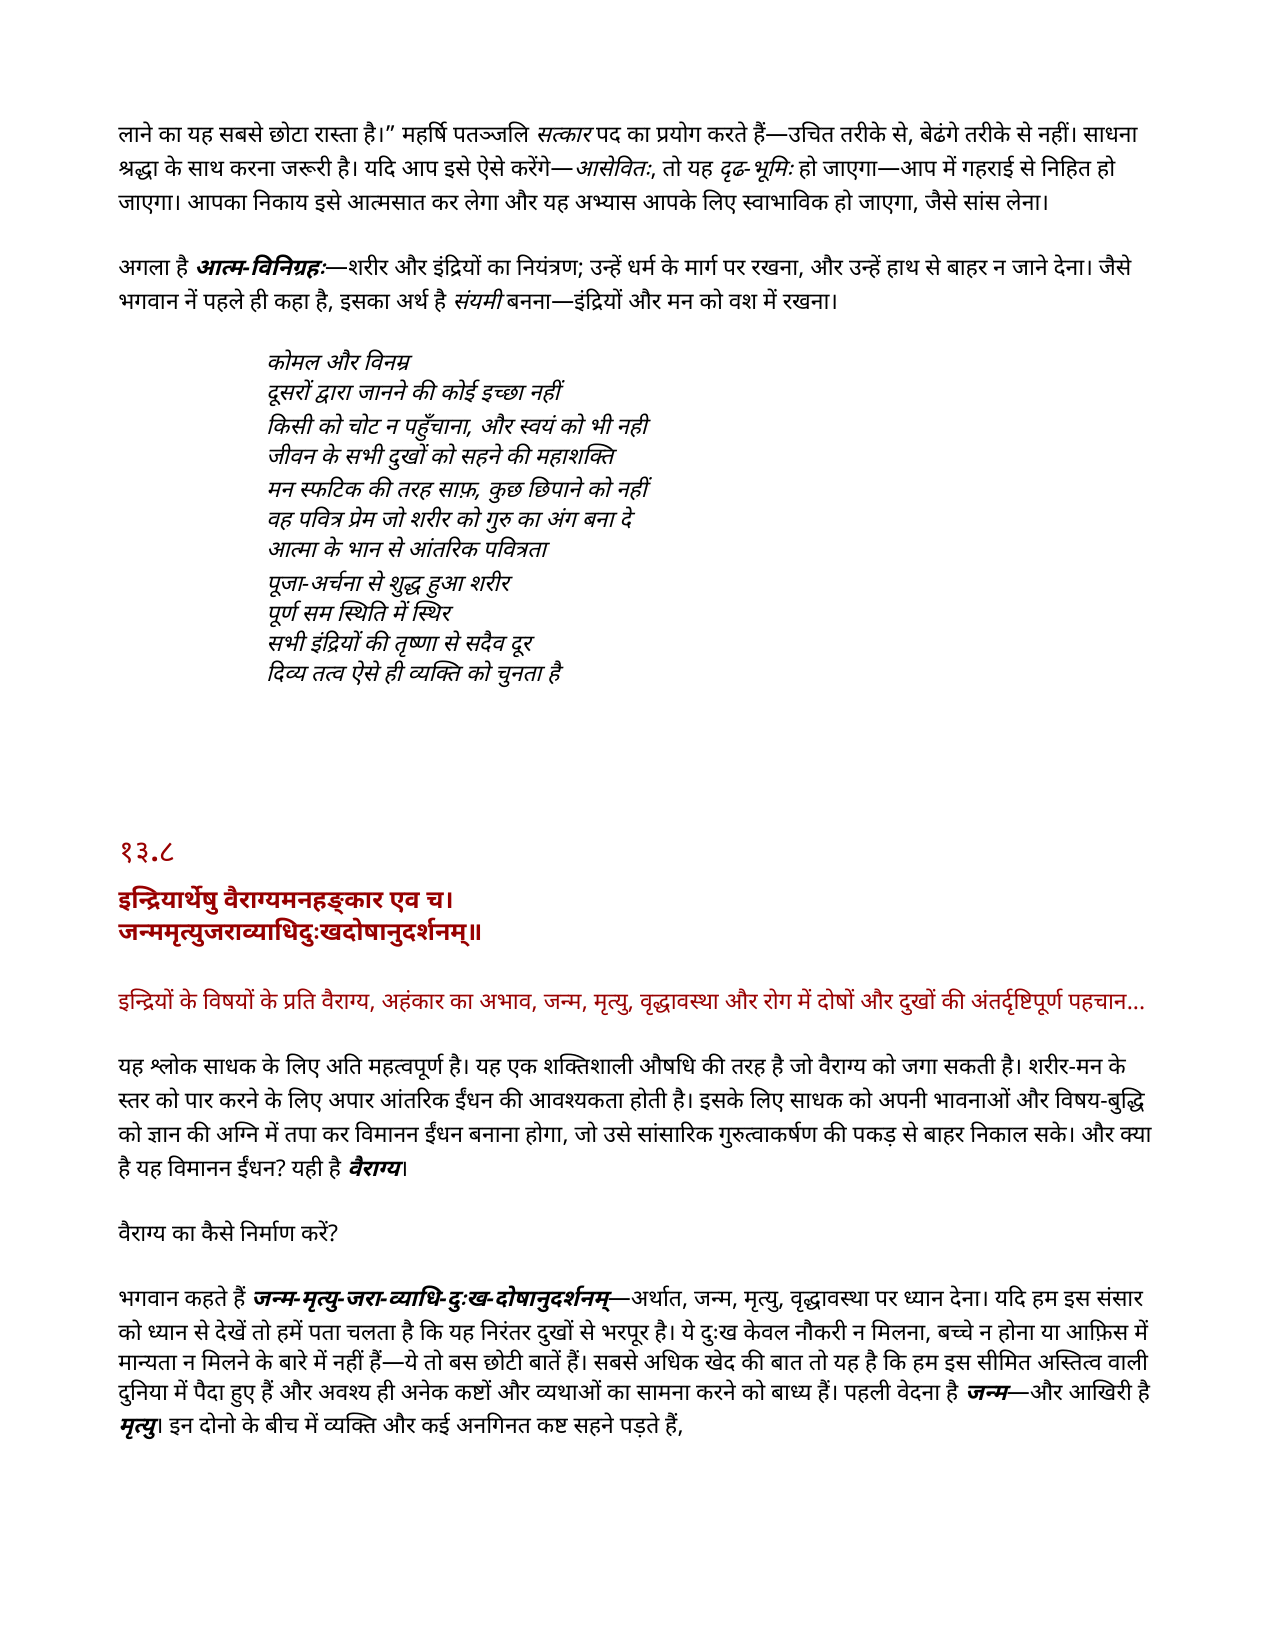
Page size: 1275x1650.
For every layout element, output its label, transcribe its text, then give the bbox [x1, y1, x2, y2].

text पूजा-अर्चना से शुद्ध हुआ शरीर [266, 567, 1157, 601]
text जन्ममृत्युजराव्याधिदुःखदोषानुदर्शनम्॥ [118, 918, 1157, 951]
text वह पवित्र प्रेम जो शरीर को गुरु का अंग बना दे [266, 507, 1157, 537]
text वैराग्य का कैसे निर्माण करें? [118, 1217, 1157, 1251]
text कोमल और विनम्र [266, 350, 1157, 380]
text जीवन के सभी दुखों को सहने की महाशक्ति [266, 443, 1157, 473]
text लाने का यह सबसे छोटा रास्ता है।” महर्षि पतञ्जलि सत्कार पद का प्रयोग करते हैं—उचित तरीके से, बेढंगे तरीके से नहीं। साधना श्रद्धा के साथ करना जरूरी है। यदि आप इसे ऐसे करेंगे—आसेवितः, तो यह दृढ-भूमिः हो जाएगा—आप में गहराई से निहित हो जाएगा। आपका निकाय इसे आत्मसात कर लेगा और यह अभ्यास आपके लिए स्वाभाविक हो जाएगा, जैसे सांस लेना। [118, 118, 1157, 220]
text मन स्फटिक की तरह साफ़, कुछ छिपाने को नहीं [266, 473, 1157, 507]
subtitle १३.८ [118, 830, 1157, 873]
text अगला है आत्म-विनिग्रहः—शरीर और इंद्रियों का नियंत्रण; उन्हें धर्म के मार्ग पर रखना, और उन्हें हाथ से बाहर न जाने देना। जैसे भगवान नें पहले ही कहा है, इसका अर्थ है संयमी बनना—इंद्रियों और मन को वश में रखना। [118, 251, 1157, 319]
text आत्मा के भान से आंतरिक पवित्रता [266, 537, 1157, 567]
text पूर्ण सम स्थिति में स्थिर [266, 601, 1157, 631]
text इन्द्रियों के विषयों के प्रति वैराग्य, अहंकार का अभाव, जन्म, मृत्यु, वृद्धावस्था और रोग में दोषों और दुखों की अंतर्दृष्टिपूर्ण पहचान... [118, 985, 1157, 1019]
text दिव्य तत्व ऐसे ही व्यक्ति को चुनता है [266, 661, 1157, 691]
text दूसरों द्वारा जानने की कोई इच्छा नहीं [266, 380, 1157, 410]
text भगवान कहते हैं जन्म-मृत्यु-जरा-व्याधि-दुःख-दोषानुदर्शनम्—अर्थात, जन्म, मृत्यु, वृद्धावस्था पर ध्यान देना। यदि हम इस संसार को ध्यान से देखें तो हमें पता चलता है कि यह निरंतर दुखों से भरपूर है। ये दुःख केवल नौकरी न मिलना, बच्चे न होना या आफ़िस में मान्यता न मिलने के बारे में नहीं हैं—ये तो बस छोटी बातें हैं। सबसे अधिक खेद की बात तो यह है कि हम इस सीमित अस्तित्व वाली दुनिया में पैदा हुए हैं और अवश्य ही अनेक कष्टों और व्यथाओं का सामना करने को बाध्य हैं। पहली वेदना है जन्म—और आखिरी है मृत्यु। इन दोनो के बीच में व्यक्ति और कई अनगिनत कष्ट सहने पड़ते हैं, [118, 1282, 1157, 1443]
text किसी को चोट न पहुँचाना, और स्वयं को भी नही [266, 410, 1157, 443]
text इन्द्रियार्थेषु वैराग्यमनहङ्कार एव च। [118, 886, 1157, 918]
text यह श्लोक साधक के लिए अति महत्वपूर्ण है। यह एक शक्तिशाली औषधि की तरह है जो वैराग्य को जगा सकती है। शरीर-मन के स्तर को पार करने के लिए अपार आंतरिक ईंधन की आवश्यकता होती है। इसके लिए साधक को अपनी भावनाओं और विषय-बुद्धि को ज्ञान की अग्नि में तपा कर विमानन ईंधन बनाना होगा, जो उसे सांसारिक गुरुत्वाकर्षण की पकड़ से बाहर निकाल सके। और क्या है यह विमानन ईंधन? यही है वैराग्य। [118, 1050, 1157, 1186]
text सभी इंद्रियों की तृष्णा से सदैव दूर [266, 631, 1157, 661]
